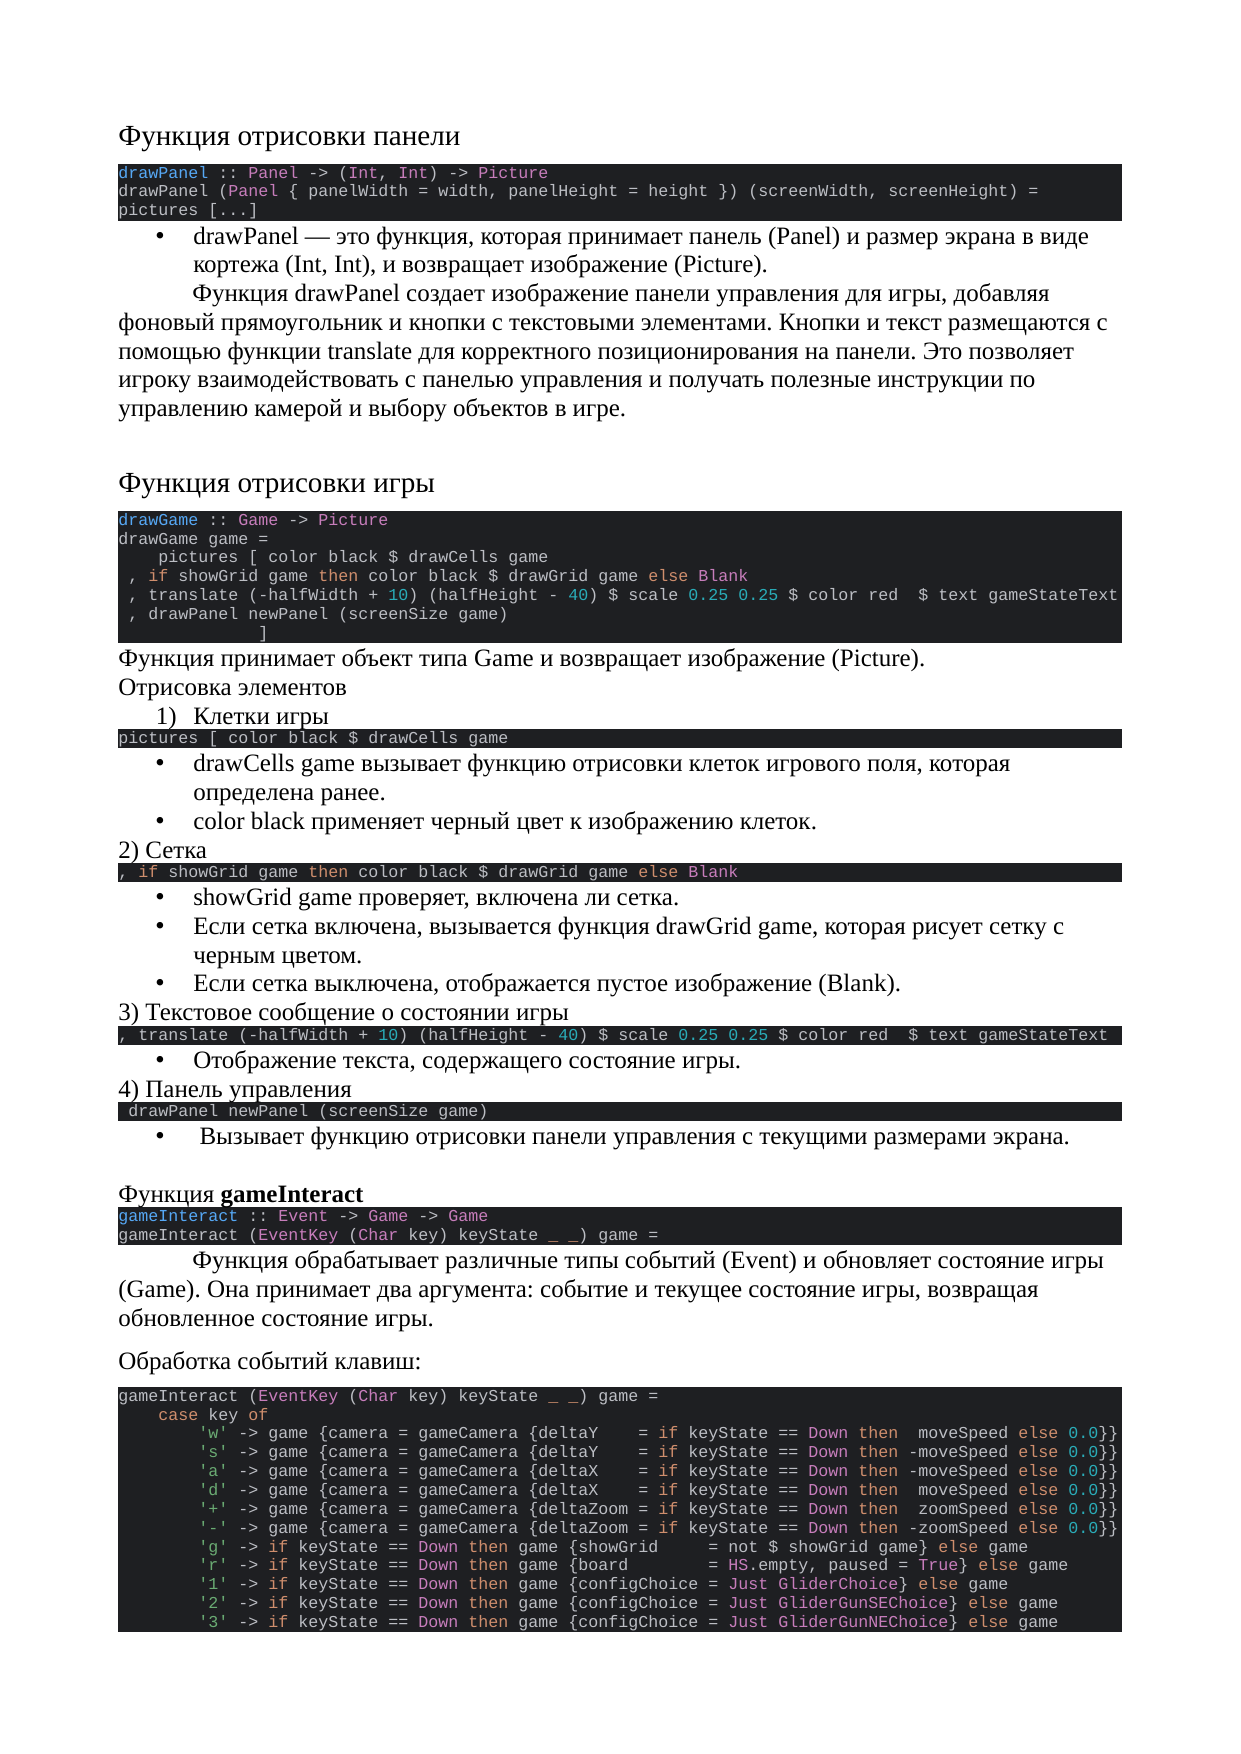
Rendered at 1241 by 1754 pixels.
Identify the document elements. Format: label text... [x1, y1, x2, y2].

text drawPanel :: Panel -> (Int, Int) -> Picture drawPanel (Panel { panelWidth = width, panelHeight = height }) (screenWidth, screenHeight) = pictures [...] [118, 164, 1122, 221]
text , if showGrid game then color black $ drawGrid game else Blank [118, 863, 1122, 882]
subtitle Функция отрисовки панели [118, 118, 1122, 152]
text Функция принимает объект типа Game и возвращает изображение (Picture). [118, 643, 1122, 672]
list color black применяет черный цвет к изображению клеток. [156, 806, 1122, 835]
text drawGame :: Game -> Picture drawGame game = pictures [ color black $ drawCells game , if showGrid game then color black $ drawGrid game else Blank , translate (-halfWidth + 10) (halfHeight - 40) $ scale 0.25 0.25 $ color red $ text gameStateText , drawPanel newPanel (screenSize game) ] [118, 511, 1122, 643]
list Если сетка включена, вызывается функция drawGrid game, которая рисует сетку с черным цветом. [156, 911, 1122, 968]
list Вызывает функцию отрисовки панели управления с текущими размерами экрана. [156, 1121, 1122, 1150]
list Отображение текста, содержащего состояние игры. [156, 1045, 1122, 1074]
text 2) Сетка [118, 835, 1122, 863]
text drawPanel newPanel (screenSize game) [118, 1102, 1122, 1121]
text 4) Панель управления [118, 1074, 1122, 1102]
list Клетки игры [156, 701, 1122, 729]
subtitle Обработка событий клавиш: [118, 1346, 1122, 1375]
text Функция drawPanel создает изображение панели управления для игры, добавляя фоновый прямоугольник и кнопки с текстовыми элементами. Кнопки и текст размещаются с помощью функции translate для корректного позиционирования на панели. Это позволяет игроку взаимодействовать с панелью управления и получать полезные инструкции по управлению камерой и выбору объектов в игре. [118, 278, 1122, 422]
text gameInteract :: Event -> Game -> Game gameInteract (EventKey (Char key) keyState _ _) game = [118, 1207, 1122, 1245]
text Функция gameInteract [118, 1179, 1122, 1207]
text Отрисовка элементов [118, 672, 1122, 701]
text pictures [ color black $ drawCells game [118, 729, 1122, 748]
text 3) Текстовое сообщение о состоянии игры [118, 997, 1122, 1026]
list Если сетка выключена, отображается пустое изображение (Blank). [156, 968, 1122, 997]
list drawCells game вызывает функцию отрисовки клеток игрового поля, которая определена ранее. [156, 748, 1122, 806]
text gameInteract (EventKey (Char key) keyState _ _) game = case key of 'w' -> game {camera = gameCamera {deltaY = if keyState == Down then moveSpeed else 0.0}} 's' -> game {camera = gameCamera {deltaY = if keyState == Down then -moveSpeed else 0.0}} 'a' -> game {camera = gameCamera {deltaX = if keyState == Down then -moveSpeed else 0.0}} 'd' -> game {camera = gameCamera {deltaX = if keyState == Down then moveSpeed else 0.0}} '+' -> game {camera = gameCamera {deltaZoom = if keyState == Down then zoomSpeed else 0.0}} '-' -> game {camera = gameCamera {deltaZoom = if keyState == Down then -zoomSpeed else 0.0}} 'g' -> if keyState == Down then game {showGrid = not $ showGrid game} else game 'r' -> if keyState == Down then game {board = HS.empty, paused = True} else game '1' -> if keyState == Down then game {configChoice = Just GliderChoice} else game '2' -> if keyState == Down then game {configChoice = Just GliderGunSEChoice} else game '3' -> if keyState == Down then game {configChoice = Just GliderGunNEChoice} else game [118, 1387, 1122, 1632]
text , translate (-halfWidth + 10) (halfHeight - 40) $ scale 0.25 0.25 $ color red $ text gameStateText [118, 1026, 1122, 1045]
list drawPanel — это функция, которая принимает панель (Panel) и размер экрана в виде кортежа (Int, Int), и возвращает изображение (Picture). [156, 221, 1122, 278]
subtitle Функция отрисовки игры [118, 465, 1122, 499]
text Функция обрабатывает различные типы событий (Event) и обновляет состояние игры (Game). Она принимает два аргумента: событие и текущее состояние игры, возвращая обновленное состояние игры. [118, 1245, 1122, 1331]
list showGrid game проверяет, включена ли сетка. [156, 882, 1122, 911]
